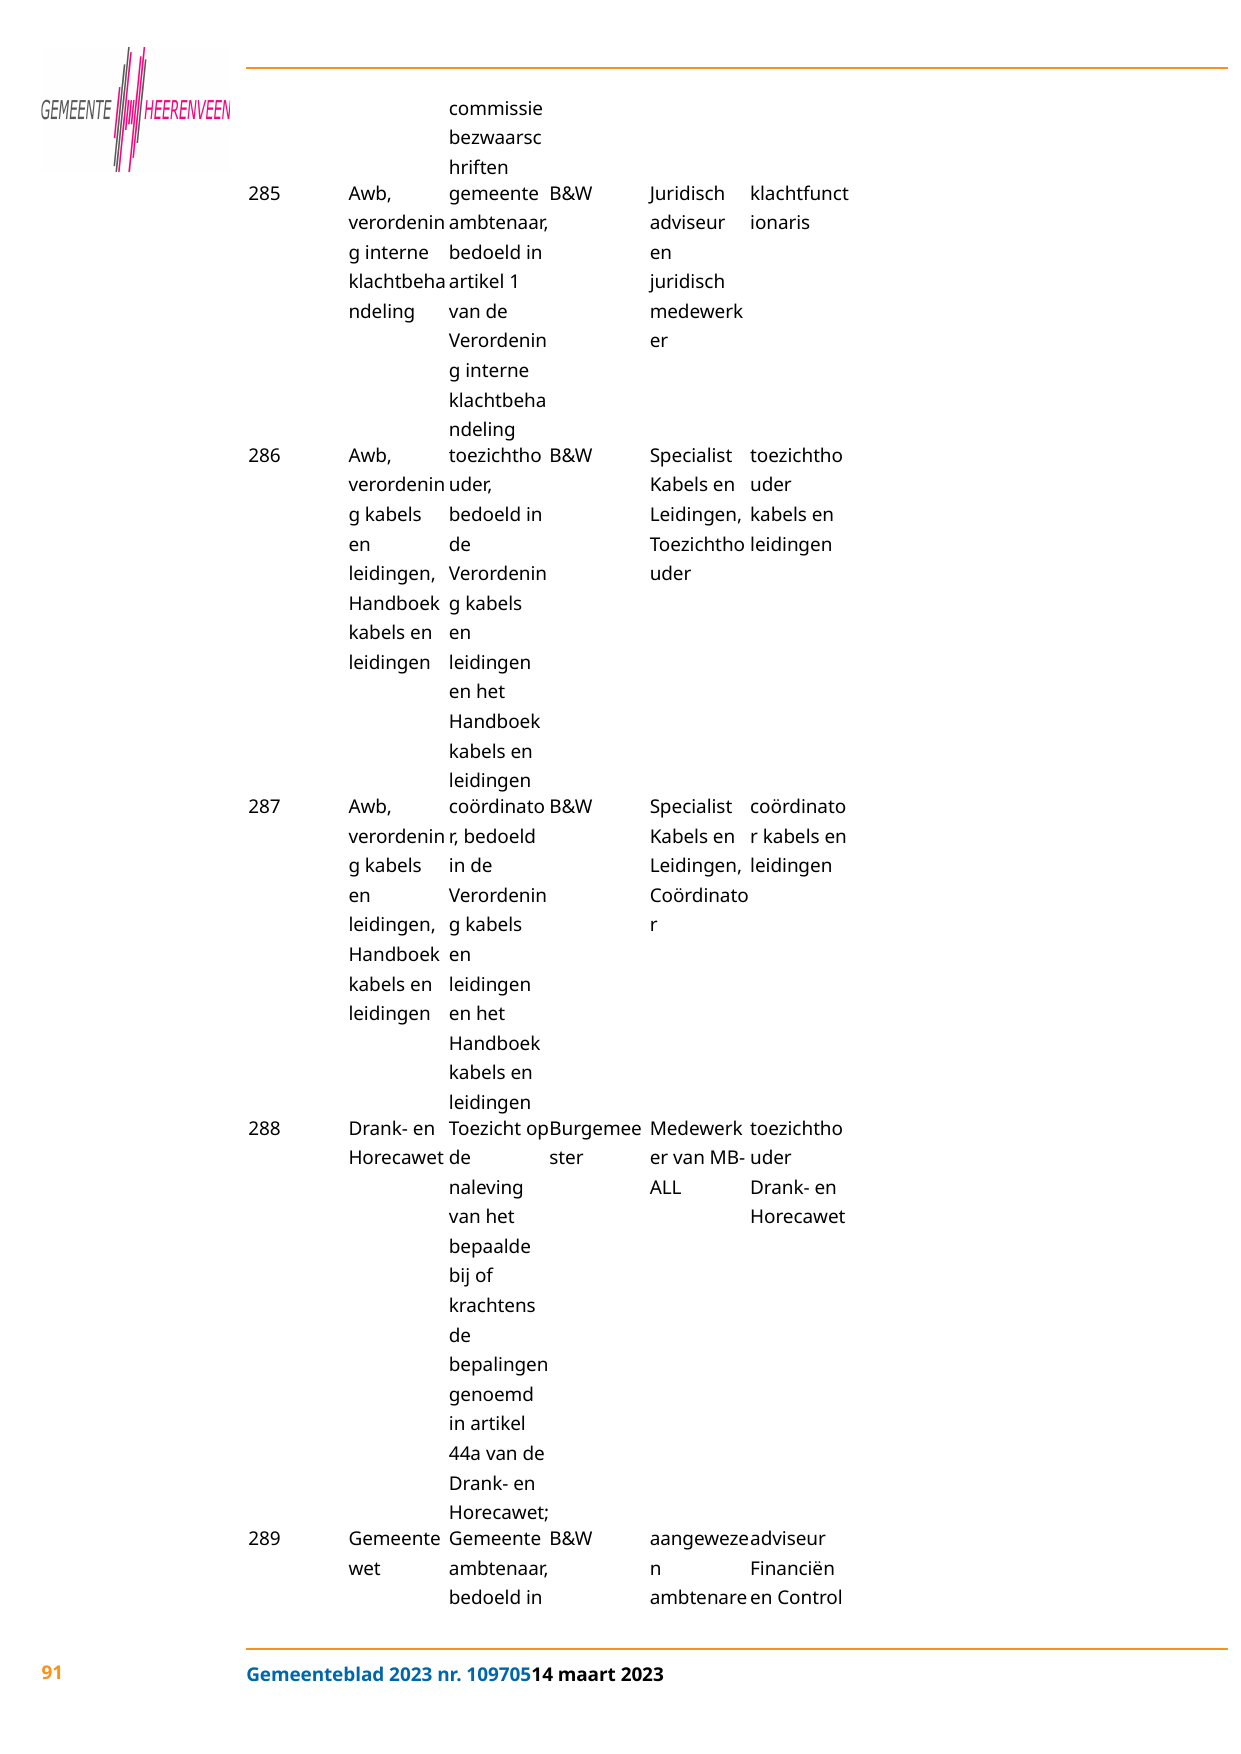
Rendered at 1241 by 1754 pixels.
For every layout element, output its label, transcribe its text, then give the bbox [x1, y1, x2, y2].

table_cell [850, 793, 951, 1115]
table_cell [1051, 1525, 1152, 1610]
table_cell B&W [549, 180, 649, 442]
picture [41, 47, 231, 172]
table_cell [951, 793, 1051, 1115]
table_cell B&W [549, 793, 649, 1115]
table_cell aangewezen ambtenare [650, 1525, 750, 1610]
table_cell klachtfunctionaris [750, 180, 850, 442]
table_cell [650, 95, 750, 180]
table_cell gemeenteambtenaar, bedoeld in artikel 1 van de Verordening interne klachtbehandeling [449, 180, 549, 442]
table_cell [248, 95, 348, 180]
table_cell 288 [248, 1115, 348, 1525]
table_cell [1051, 442, 1152, 793]
table_cell [549, 95, 649, 180]
table_cell [1051, 180, 1152, 442]
table_cell 289 [248, 1525, 348, 1610]
table_cell Specialist Kabels en Leidingen, Toezichthouder [650, 442, 750, 793]
table_cell Awb, verordening interne klachtbehandeling [348, 180, 449, 442]
table_cell Toezicht op de naleving van het bepaalde bij of krachtens de bepalingen genoemd in artikel 44a van de Drank- en Horecawet; [449, 1115, 549, 1525]
table_cell [951, 442, 1051, 793]
table_cell [951, 1115, 1051, 1525]
table_cell coördinator kabels en leidingen [750, 793, 850, 1115]
table_cell [951, 1525, 1051, 1610]
table_cell Gemeentewet [348, 1525, 449, 1610]
table_cell Drank- en Horecawet [348, 1115, 449, 1525]
table_cell adviseur Financiën en Control [750, 1525, 850, 1610]
table_cell 285 [248, 180, 348, 442]
table_cell toezichthouder, bedoeld in de Verordening kabels en leidingen en het Handboek kabels en leidingen [449, 442, 549, 793]
table_cell [951, 180, 1051, 442]
table_cell coördinator, bedoeld in de Verordening kabels en leidingen en het Handboek kabels en leidingen [449, 793, 549, 1115]
table_cell toezichthouder kabels en leidingen [750, 442, 850, 793]
table_cell B&W [549, 442, 649, 793]
table_cell B&W [549, 1525, 649, 1610]
table_cell [850, 442, 951, 793]
table_cell [1051, 1115, 1152, 1525]
table_cell 287 [248, 793, 348, 1115]
table_cell Awb, verordening kabels en leidingen, Handboek kabels en leidingen [348, 793, 449, 1115]
table_cell Gemeenteambtenaar, bedoeld in [449, 1525, 549, 1610]
table_cell [1051, 95, 1152, 180]
table_cell [850, 180, 951, 442]
table_cell [750, 95, 850, 180]
table_cell Medewerker van MB-ALL [650, 1115, 750, 1525]
table_cell toezichthouder Drank- en Horecawet [750, 1115, 850, 1525]
table_cell Awb, verordening kabels en leidingen, Handboek kabels en leidingen [348, 442, 449, 793]
table_cell [850, 1525, 951, 1610]
table_cell Burgemeester [549, 1115, 649, 1525]
table_cell [951, 95, 1051, 180]
table_cell 286 [248, 442, 348, 793]
table_cell commissie bezwaarschriften [449, 95, 549, 180]
table_cell [850, 95, 951, 180]
table_cell [1051, 793, 1152, 1115]
table_cell Specialist Kabels en Leidingen, Coördinator [650, 793, 750, 1115]
table_cell Juridisch adviseur en juridisch medewerker [650, 180, 750, 442]
table_cell [348, 95, 449, 180]
table_cell [850, 1115, 951, 1525]
